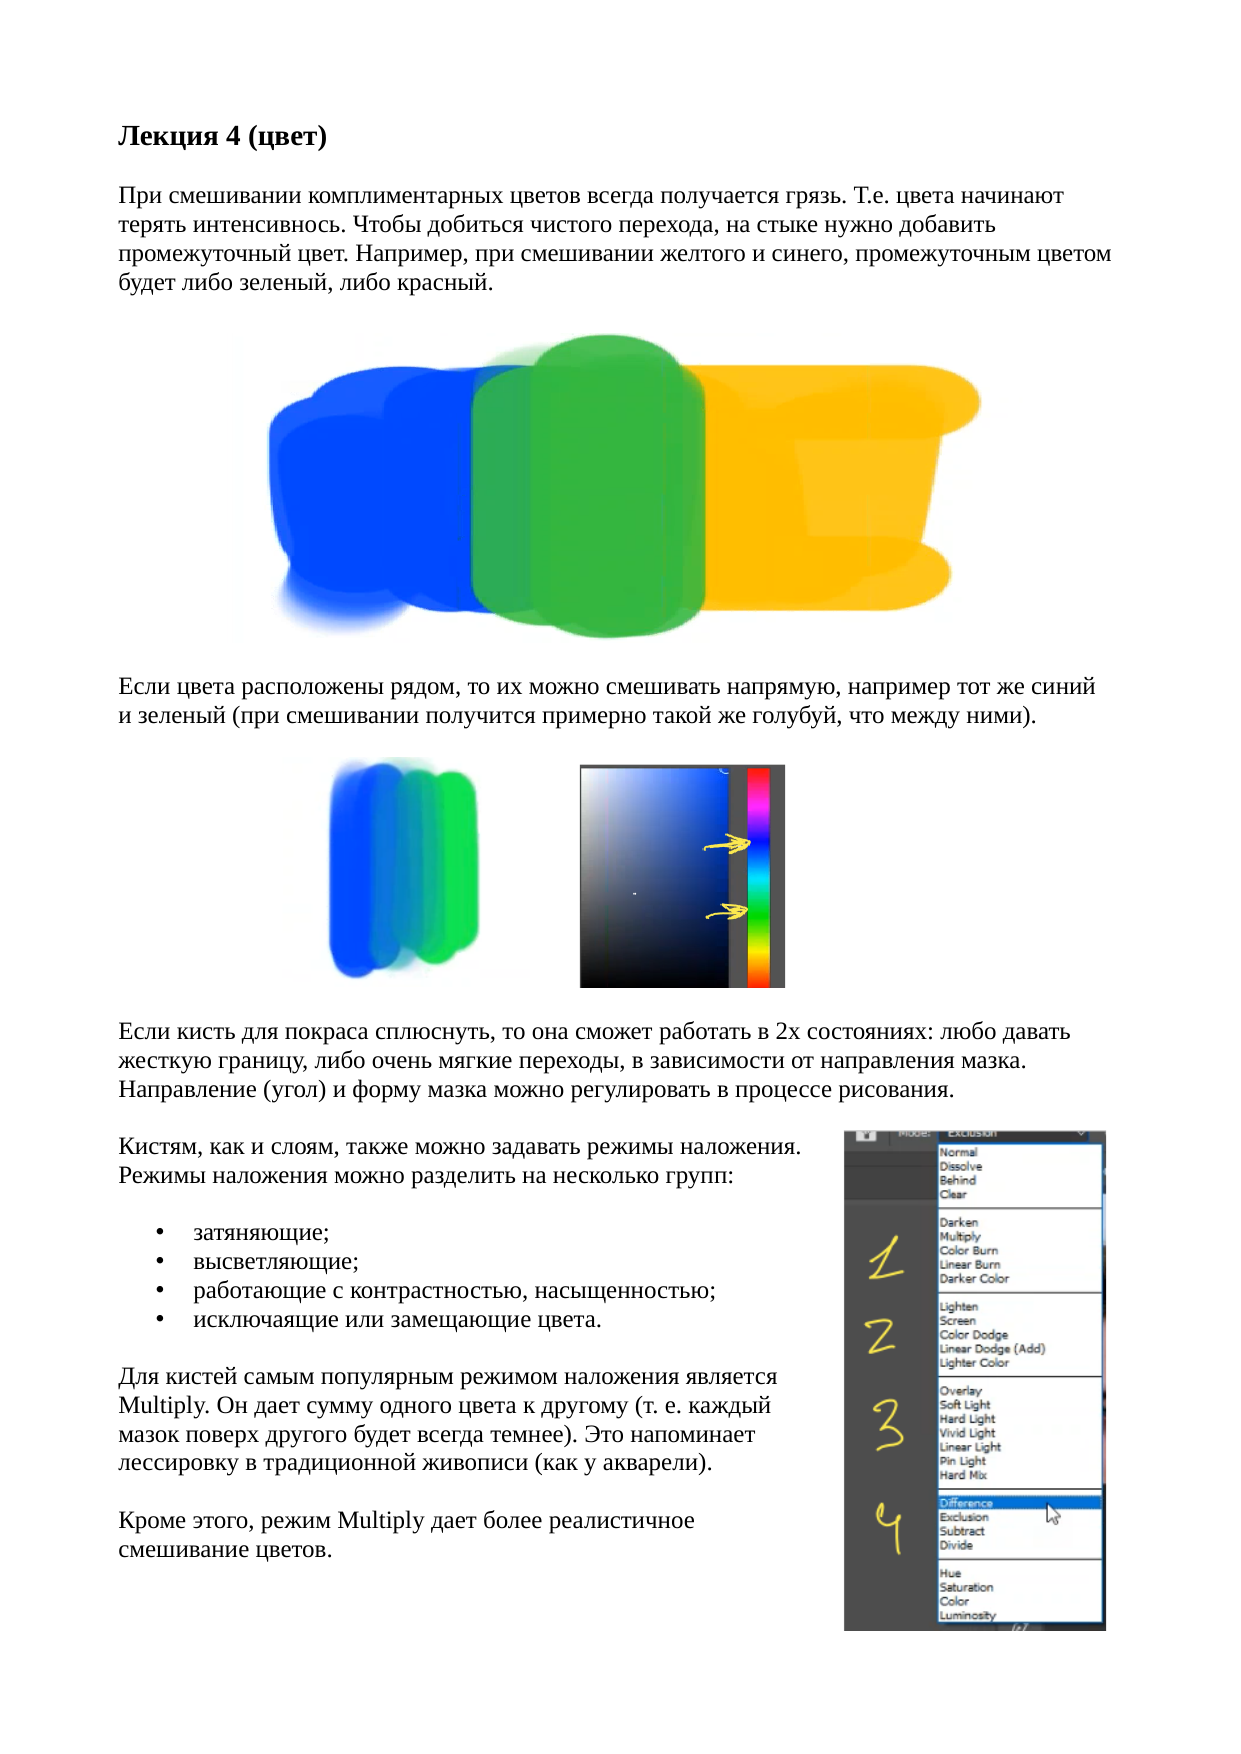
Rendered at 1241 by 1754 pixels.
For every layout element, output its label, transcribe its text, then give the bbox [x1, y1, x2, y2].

picture [843, 1130, 1107, 1631]
text Multiply. Он дает сумму одного цвета к другому (т. е. каждый [118, 1390, 843, 1419]
picture [579, 764, 786, 988]
list затяняющие; [156, 1217, 843, 1246]
list исключаящие или замещающие цвета. [156, 1304, 843, 1332]
text и зеленый (при смешивании получится примерно такой же голубуй, что между ними). [118, 700, 1122, 729]
picture [217, 333, 1023, 643]
text [1107, 1534, 1122, 1562]
list [1107, 1217, 1122, 1246]
text Если цвета расположены рядом, то их можно смешивать напрямую, например тот же синий [118, 671, 1122, 700]
text Режимы наложения можно разделить на несколько групп: [118, 1160, 843, 1189]
text Кистям, как и слоям, также можно задавать режимы наложения. [118, 1131, 843, 1160]
text Кроме этого, режим Multiply дает более реалистичное [118, 1505, 843, 1534]
text Лекция 4 (цвет) [118, 118, 1122, 152]
picture [282, 757, 530, 987]
text мазок поверх другого будет всегда темнее). Это напоминает [118, 1419, 843, 1447]
text Для кистей самым популярным режимом наложения является [118, 1361, 843, 1390]
text лессировку в традиционной живописи (как у акварели). [118, 1447, 843, 1476]
text При смешивании комплиментарных цветов всегда получается грязь. Т.е. цвета начинают терять интенсивнось. Чтобы добиться чистого перехода, на стыке нужно добавить промежуточный цвет. Например, при смешивании желтого и синего, промежуточным цветом будет либо зеленый, либо красный. [118, 180, 1122, 295]
text Направление (угол) и форму мазка можно регулировать в процессе рисования. [118, 1074, 1122, 1102]
text Если кисть для покраса сплюснуть, то она сможет работать в 2х состояниях: любо давать жесткую границу, либо очень мягкие переходы, в зависимости от направления мазка. [118, 1016, 1122, 1074]
list [1107, 1246, 1122, 1275]
list высветляющие; [156, 1246, 843, 1275]
list работающие с контрастностью, насыщенностью; [156, 1275, 843, 1304]
text смешивание цветов. [118, 1534, 843, 1562]
